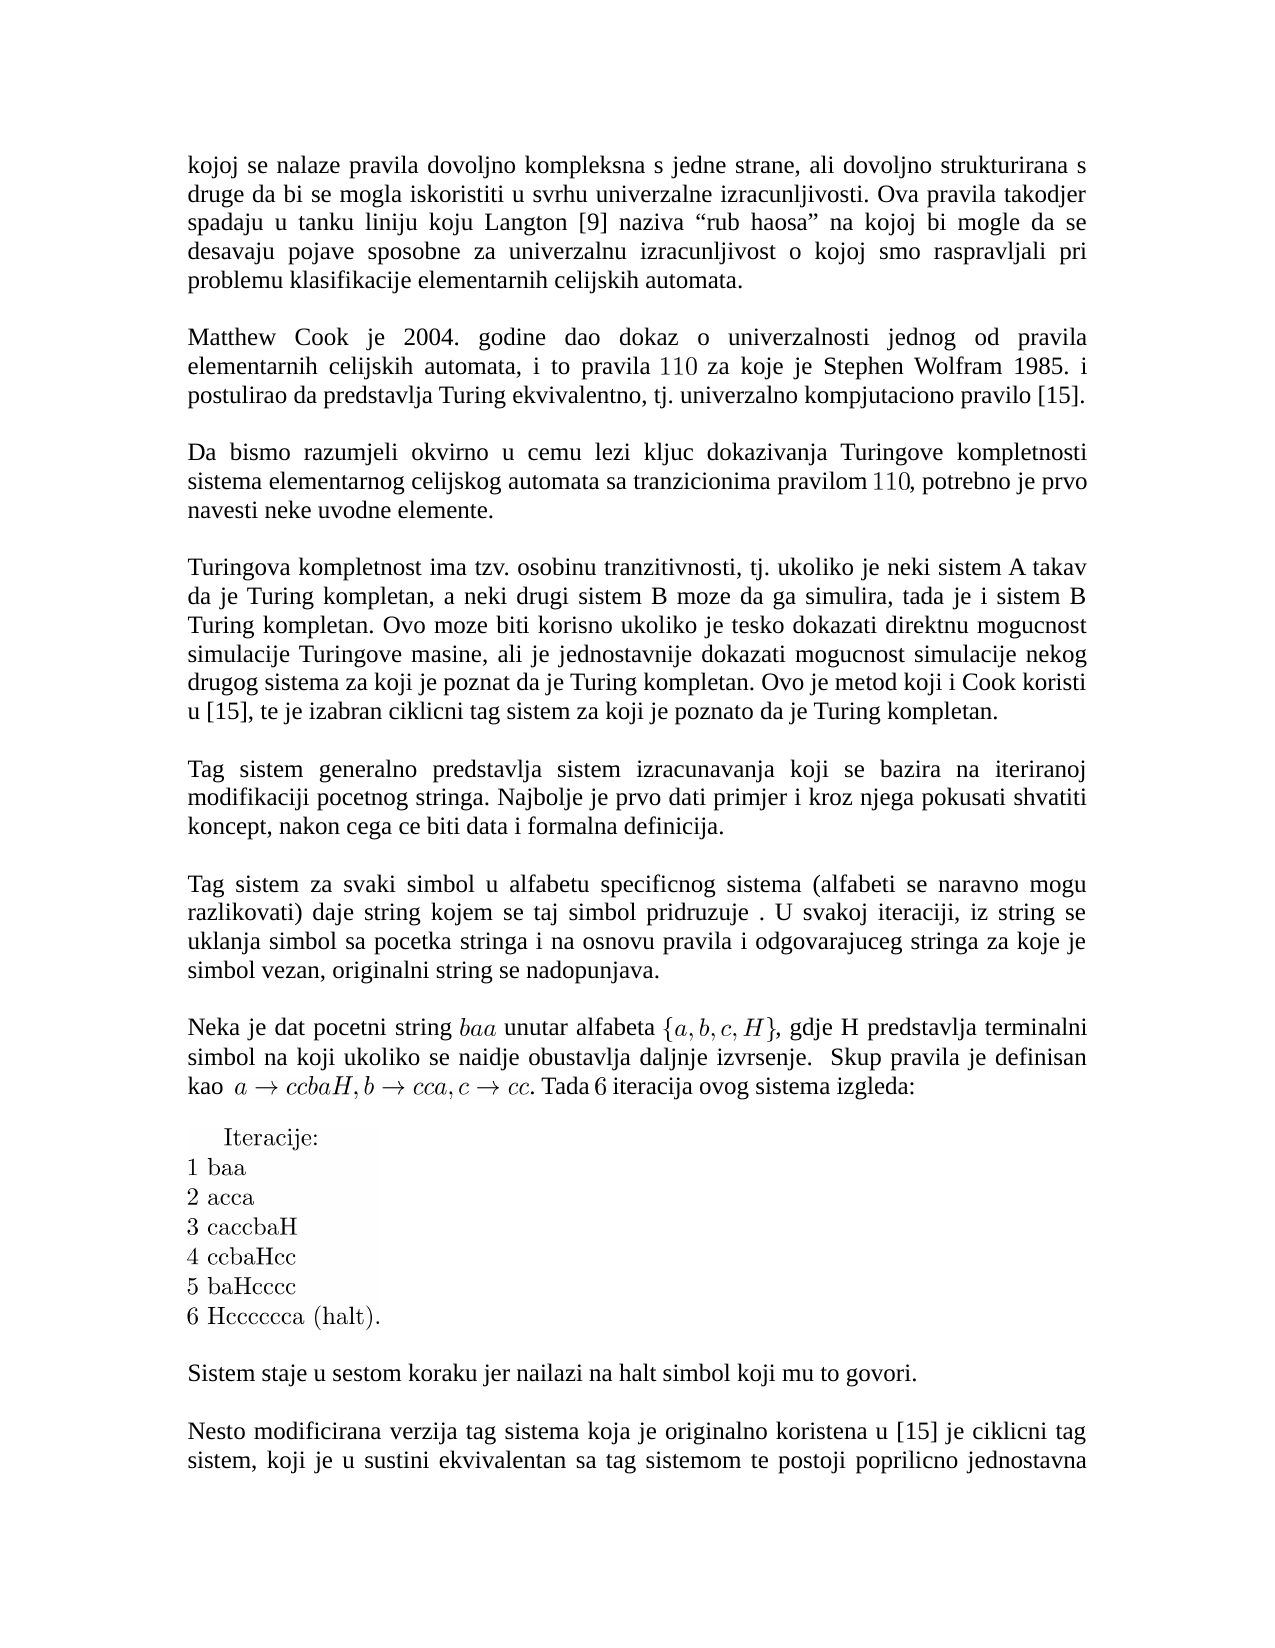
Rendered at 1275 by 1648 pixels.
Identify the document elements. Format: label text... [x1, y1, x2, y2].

text Tag sistem generalno predstavlja sistem izracunavanja koji se bazira na iteriranoj modifikaciji pocetnog stringa. Najbolje je prvo dati primjer i kroz njega pokusati shvatiti koncept, nakon cega ce biti data i formalna definicija. [187, 754, 1088, 840]
text Sistem staje u sestom koraku jer nailazi na halt simbol koji mu to govori. [187, 1358, 1088, 1387]
picture [874, 472, 910, 490]
picture [460, 1018, 496, 1036]
picture [595, 1077, 606, 1095]
text Turingova kompletnost ima tzv. osobinu tranzitivnosti, tj. ukoliko je neki sistem A takav da je Turing kompletan, a neki drugi sistem B moze da ga simulira, tada je i sistem B Turing kompletan. Ovo moze biti korisno ukoliko je tesko dokazati direktnu mogucnost simulacije Turingove masine, ali je jednostavnije dokazati mogucnost simulacije nekog drugog sistema za koji je poznat da je Turing kompletan. Ovo je metod koji i Cook koristi u [15], te je izabran ciklicni tag sistem za koji je poznato da je Turing kompletan. [187, 552, 1088, 725]
picture [661, 357, 697, 375]
text Tag sistem za svaki simbol u alfabetu specificnog sistema (alfabeti se naravno mogu razlikovati) daje string kojem se taj simbol pridruzuje . U svakoj iteraciji, iz string se uklanja simbol sa pocetka stringa i na osnovu pravila i odgovarajuceg stringa za koje je simbol vezan, originalni string se nadopunjava. [187, 869, 1088, 984]
picture [187, 1128, 379, 1330]
text Matthew Cook je 2004. godine dao dokaz o univerzalnosti jednog od pravila elementarnih celijskih automata, i to pravila za koje je Stephen Wolfram 1985. i postulirao da predstavlja Turing ekvivalentno, tj. univerzalno kompjutaciono pravilo [15]. [187, 322, 1088, 409]
picture [235, 1076, 529, 1099]
text Nesto modificirana verzija tag sistema koja je originalno koristena u [15] je ciklicni tag sistem, koji je u sustini ekvivalentan sa tag sistemom te postoji poprilicno jednostavna [187, 1416, 1088, 1473]
text kojoj se nalaze pravila dovoljno kompleksna s jedne strane, ali dovoljno strukturirana s druge da bi se mogla iskoristiti u svrhu univerzalne izracunljivosti. Ova pravila takodjer spadaju u tanku liniju koju Langton [9] naziva “rub haosa” na kojoj bi mogle da se desavaju pojave sposobne za univerzalnu izracunljivost o kojoj smo raspravljali pri problemu klasifikacije elementarnih celijskih automata. [187, 150, 1088, 294]
text Da bismo razumjeli okvirno u cemu lezi kljuc dokazivanja Turingove kompletnosti sistema elementarnog celijskog automata sa tranzicionima pravilom , potrebno je prvo navesti neke uvodne elemente. [187, 437, 1088, 524]
text Neka je dat pocetni string unutar alfabeta , gdje H predstavlja terminalni simbol na koji ukoliko se naidje obustavlja daljnje izvrsenje. Skup pravila je definisan kao . Tada iteracija ovog sistema izgleda: [187, 1012, 1088, 1100]
picture [663, 1017, 776, 1042]
